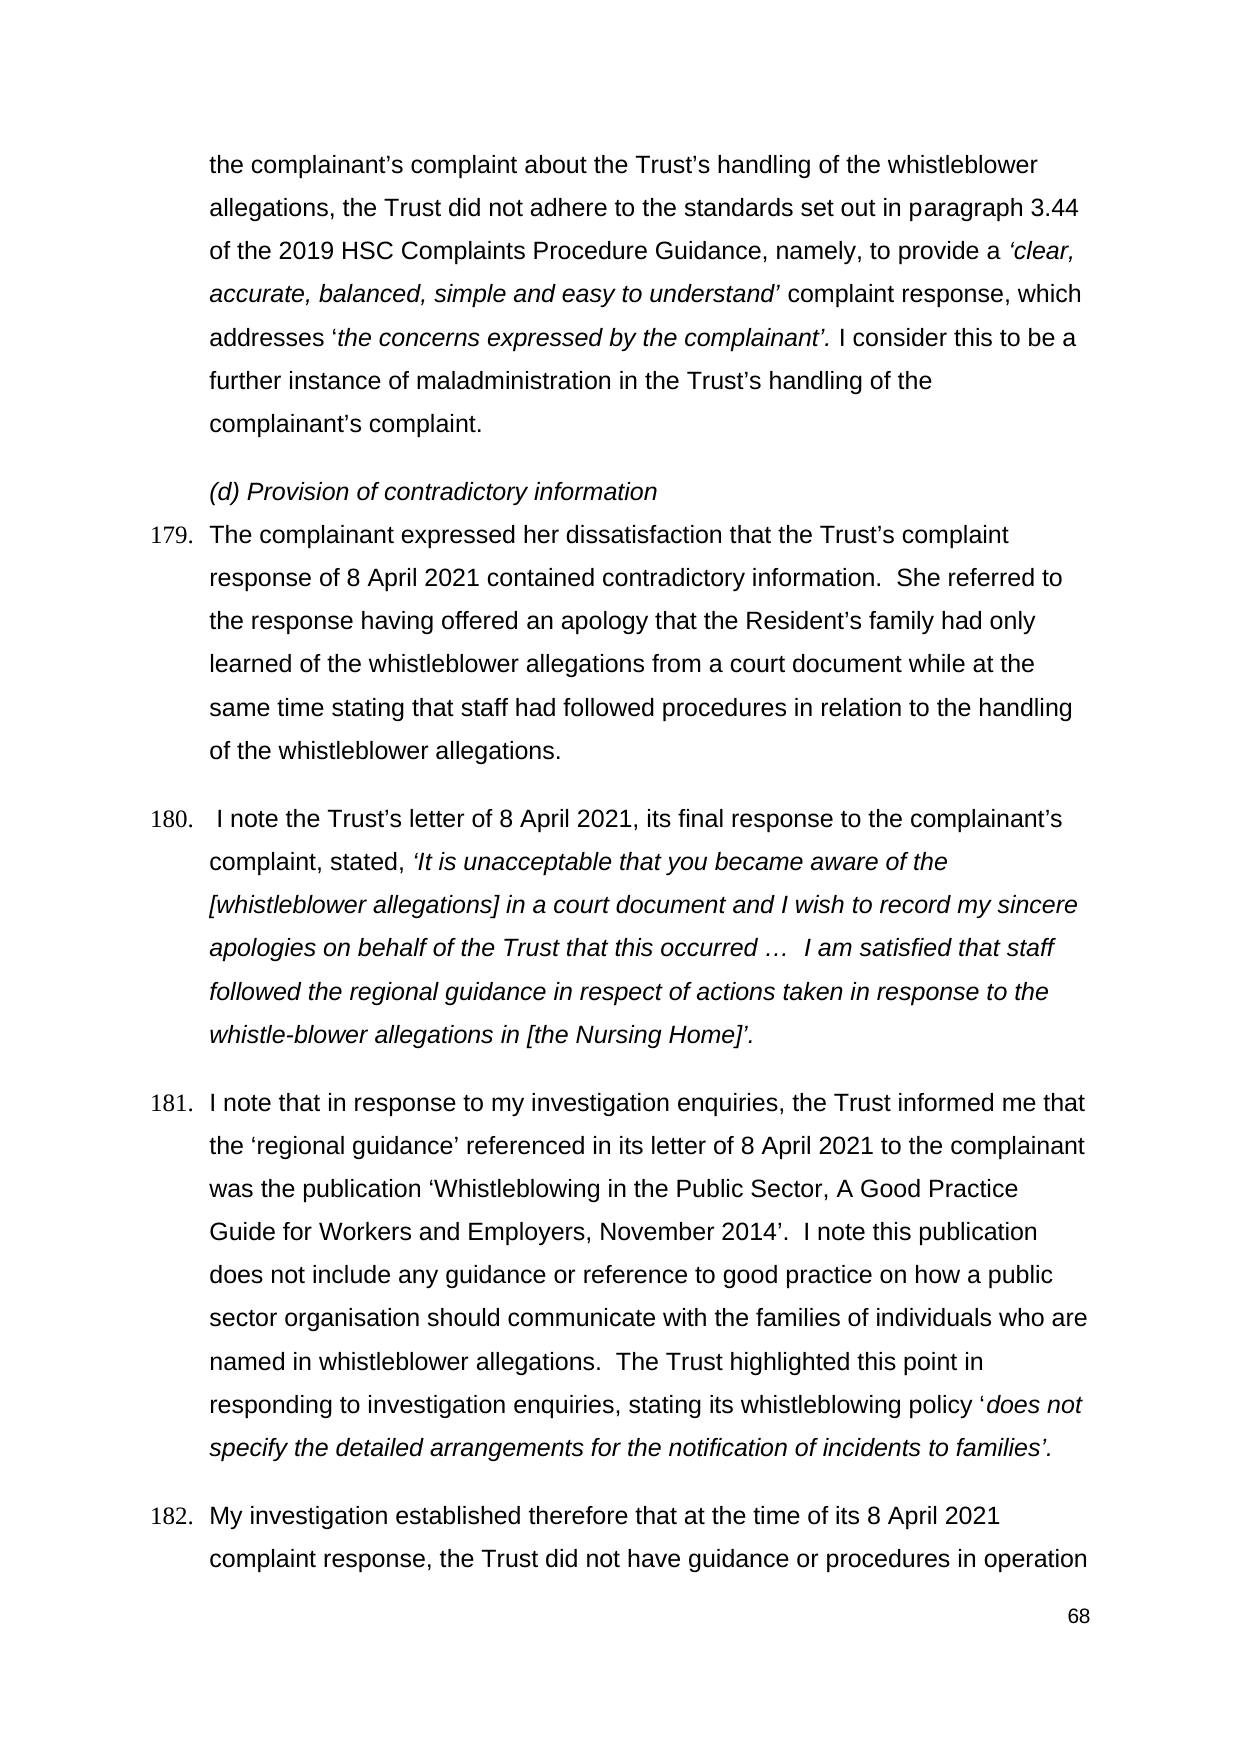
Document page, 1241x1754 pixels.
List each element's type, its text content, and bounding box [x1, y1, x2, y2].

list Provision of contradictory information [209, 477, 1090, 506]
list My investigation established therefore that at the time of its 8 April 2021 complaint response, the Trust did not have guidance or procedures in operation [150, 1501, 1090, 1573]
list I note that in response to my investigation enquiries, the Trust informed me that the ‘regional guidance’ referenced in its letter of 8 April 2021 to the complainant was the publication ‘Whistleblowing in the Public Sector, A Good Practice Guide for Workers and Employers, November 2014’. I note this publication does not include any guidance or reference to good practice on how a public sector organisation should communicate with the families of individuals who are named in whistleblower allegations. The Trust highlighted this point in responding to investigation enquiries, stating its whistleblowing policy ‘does not specify the detailed arrangements for the notification of incidents to families’. [150, 1088, 1090, 1462]
list The complainant expressed her dissatisfaction that the Trust’s complaint response of 8 April 2021 contained contradictory information. She referred to the response having offered an apology that the Resident’s family had only learned of the whistleblower allegations from a court document while at the same time stating that staff had followed procedures in relation to the handling of the whistleblower allegations. [150, 520, 1090, 764]
list I note the Trust’s letter of 8 April 2021, its final response to the complainant’s complaint, stated, ‘It is unacceptable that you became aware of the [whistleblower allegations] in a court document and I wish to record my sincere apologies on behalf of the Trust that this occurred … I am satisfied that staff followed the regional guidance in respect of actions taken in response to the whistle-blower allegations in [the Nursing Home]’. [150, 804, 1090, 1048]
list the complainant’s complaint about the Trust’s handling of the whistleblower allegations, the Trust did not adhere to the standards set out in paragraph 3.44 of the 2019 HSC Complaints Procedure Guidance, namely, to provide a ‘clear, accurate, balanced, simple and easy to understand’ complaint response, which addresses ‘the concerns expressed by the complainant’. I consider this to be a further instance of maladministration in the Trust’s handling of the complainant’s complaint. [150, 150, 1090, 437]
